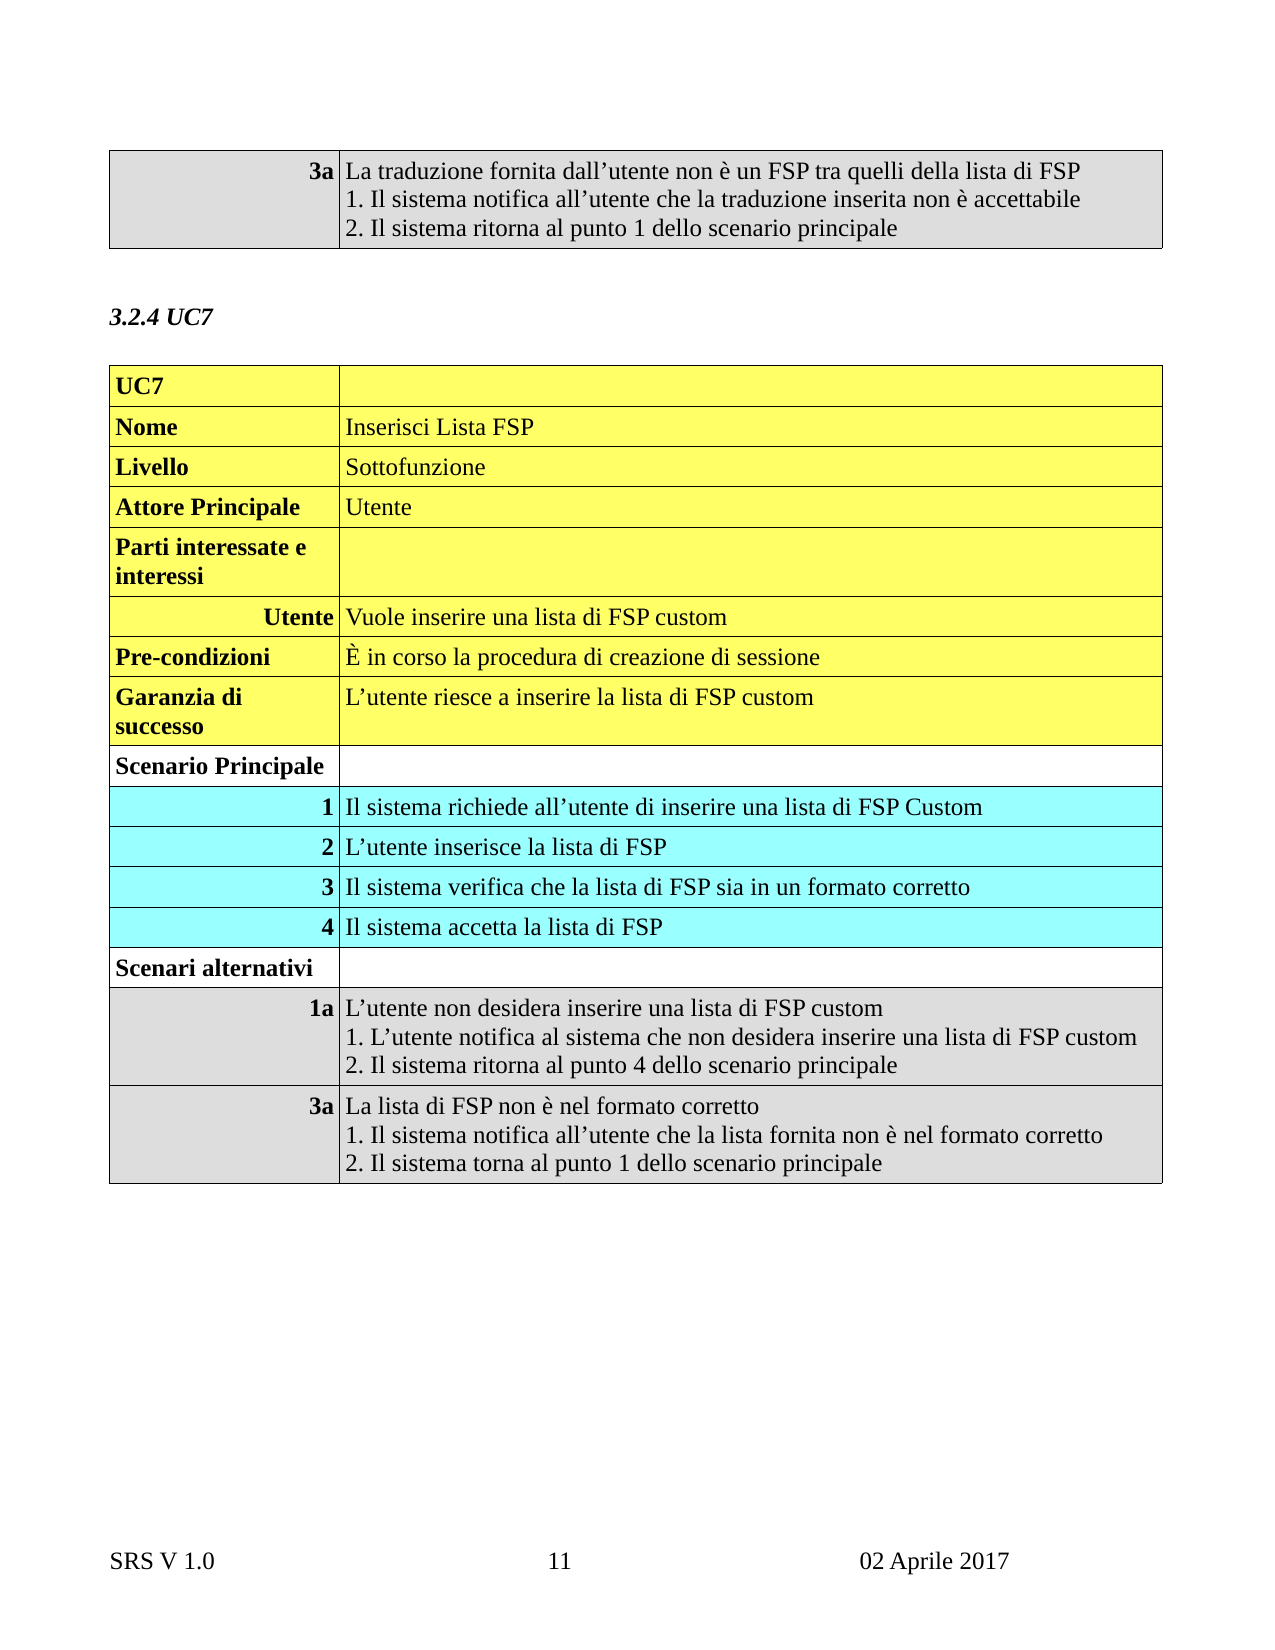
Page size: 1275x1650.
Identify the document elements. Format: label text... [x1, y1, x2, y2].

table_cell 2 [110, 827, 339, 866]
table_cell Pre-condizioni [110, 637, 339, 676]
table_cell [340, 746, 1162, 786]
table_header [340, 366, 1162, 406]
table_cell 3a [110, 151, 339, 248]
table_header UC7 [110, 366, 339, 406]
table_cell Garanzia di successo [110, 677, 339, 745]
table_cell Livello [110, 447, 339, 486]
table_cell Scenari alternativi [110, 948, 339, 987]
table_cell È in corso la procedura di creazione di sessione [340, 637, 1162, 676]
table_cell [340, 948, 1162, 987]
table_cell Utente [110, 597, 339, 636]
table_cell Nome [110, 407, 339, 446]
table_cell Parti interessate e interessi [110, 528, 339, 596]
table_cell Sottofunzione [340, 447, 1162, 486]
table_cell L’utente riesce a inserire la lista di FSP custom [340, 677, 1162, 745]
table_cell 1a [110, 988, 339, 1085]
table_cell Vuole inserire una lista di FSP custom [340, 597, 1162, 636]
table_cell Utente [340, 487, 1162, 527]
table_cell Inserisci Lista FSP [340, 407, 1162, 446]
table_cell La traduzione fornita dall’utente non è un FSP tra quelli della lista di FSP 1. Il sistema notifica all’utente che la traduzione inserita non è accettabile 2. Il sistema ritorna al punto 1 dello scenario principale [340, 151, 1162, 248]
table_cell L’utente inserisce la lista di FSP [340, 827, 1162, 866]
table_cell L’utente non desidera inserire una lista di FSP custom 1. L’utente notifica al sistema che non desidera inserire una lista di FSP custom 2. Il sistema ritorna al punto 4 dello scenario principale [340, 988, 1162, 1085]
table_cell 1 [110, 787, 339, 826]
subtitle 3.2.4 UC7 [109, 302, 1162, 330]
table_cell Il sistema verifica che la lista di FSP sia in un formato corretto [340, 867, 1162, 907]
table_cell Il sistema accetta la lista di FSP [340, 908, 1162, 947]
table_cell Il sistema richiede all’utente di inserire una lista di FSP Custom [340, 787, 1162, 826]
table_cell 3a [110, 1086, 339, 1183]
table_cell La lista di FSP non è nel formato corretto 1. Il sistema notifica all’utente che la lista fornita non è nel formato corretto 2. Il sistema torna al punto 1 dello scenario principale [340, 1086, 1162, 1183]
table_cell [340, 528, 1162, 596]
table_cell 3 [110, 867, 339, 907]
table_cell Scenario Principale [110, 746, 339, 786]
table_cell Attore Principale [110, 487, 339, 527]
table_cell 4 [110, 908, 339, 947]
